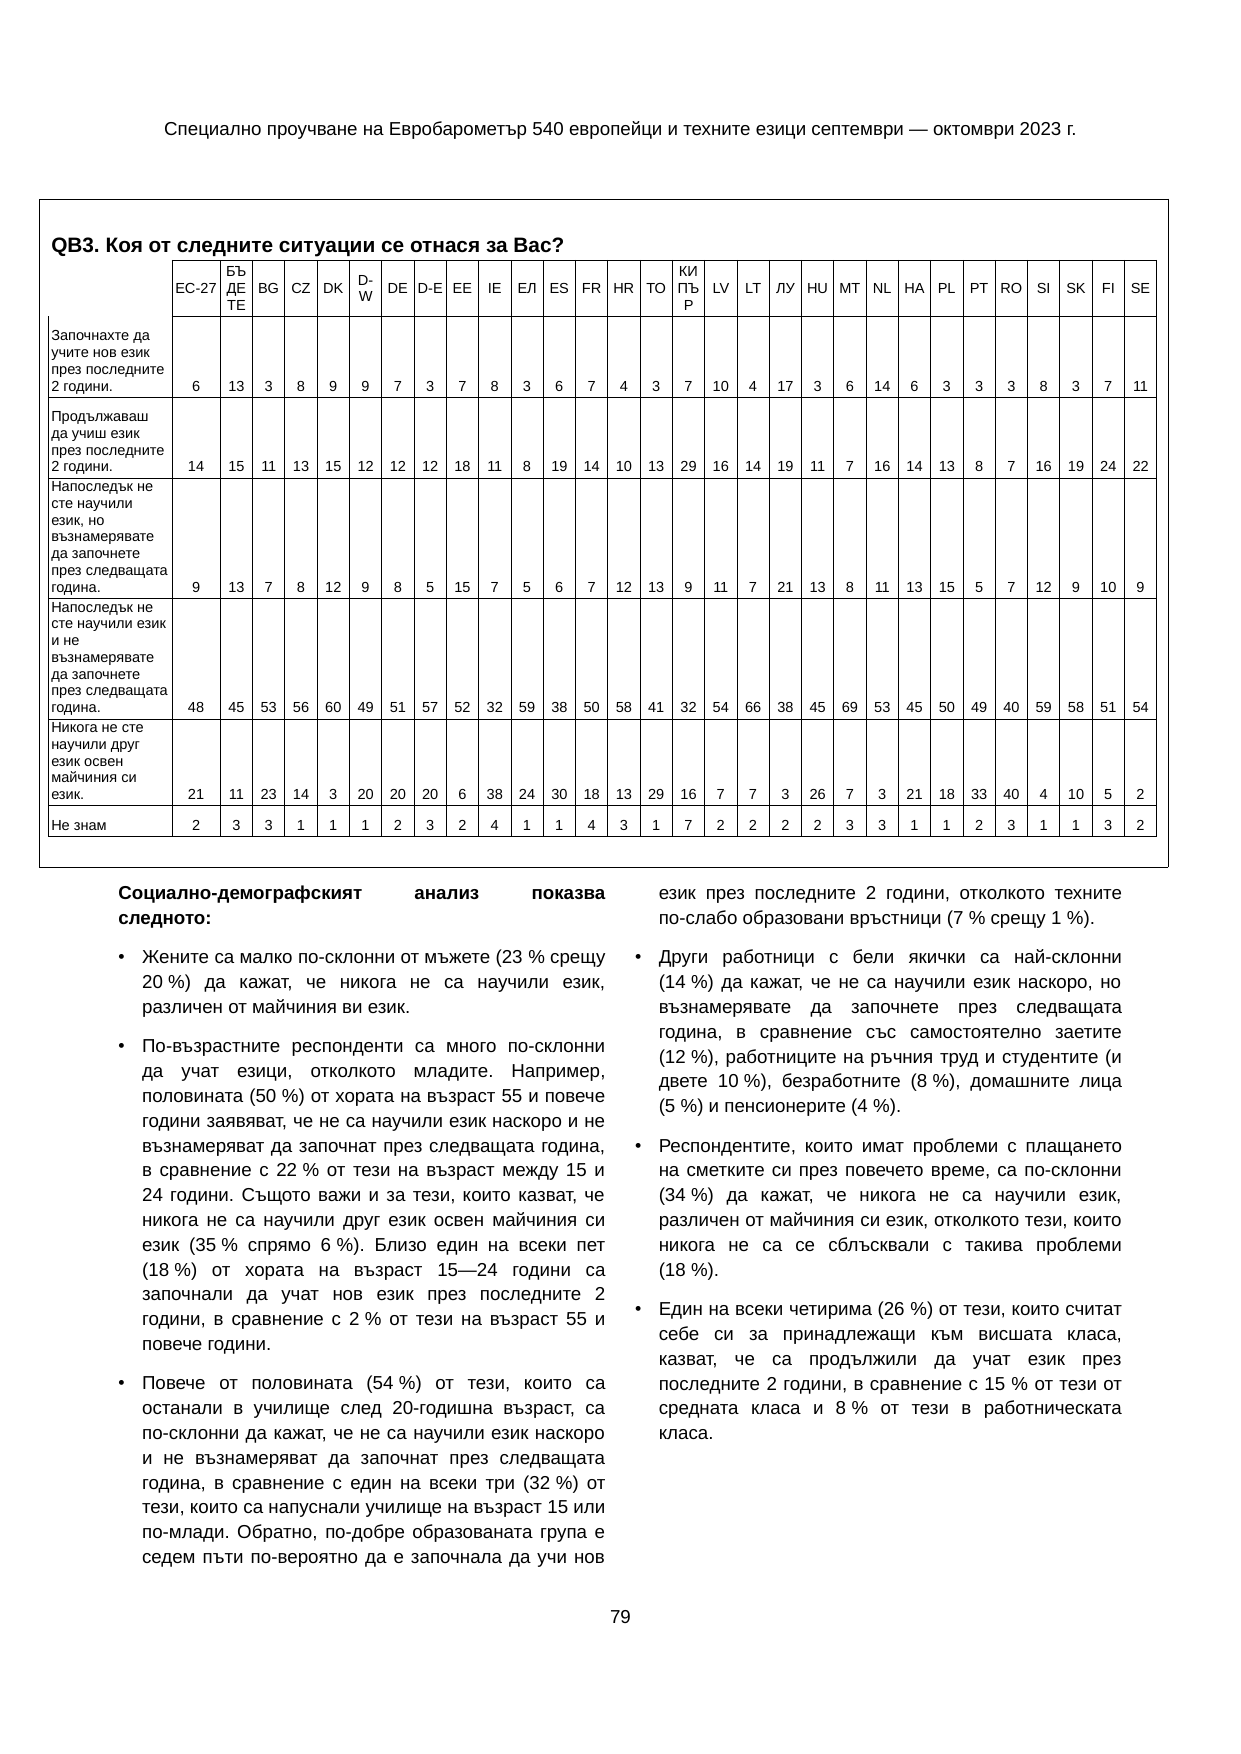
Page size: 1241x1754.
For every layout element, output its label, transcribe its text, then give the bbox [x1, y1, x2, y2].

table_cell DE [382, 261, 414, 316]
text Социално-демографският анализ показва следното: [118, 868, 605, 928]
list Един на всеки четирима (26 %) от тези, които считат себе си за принадлежащи към висшата класа, казват, че са продължили да учат език през последните 2 години, в сравнение с 15 % от тези от средната класа и 8 % от тези в работническата класа. [635, 1298, 1122, 1443]
table_cell 33 [964, 720, 995, 805]
table_cell 52 [447, 599, 478, 718]
table_cell 12 [382, 398, 414, 478]
table_cell ЕЛ [512, 261, 543, 316]
table_cell 14 [899, 398, 930, 478]
table_cell 12 [415, 398, 446, 478]
table_cell 12 [608, 479, 640, 598]
table_cell 2 [173, 806, 220, 836]
table_cell 13 [641, 398, 672, 478]
table_cell 12 [350, 398, 381, 478]
table_cell 11 [705, 479, 737, 598]
table_cell 6 [834, 317, 866, 397]
table_cell 49 [964, 599, 995, 718]
table_cell 3 [512, 317, 543, 397]
table_cell 2 [964, 806, 995, 836]
table_cell 5 [1093, 720, 1124, 805]
text [39, 177, 1168, 199]
table_cell 8 [479, 317, 511, 397]
table_cell 10 [1060, 720, 1092, 805]
table_cell 9 [318, 317, 349, 397]
table_cell 13 [899, 479, 930, 598]
table_cell 18 [931, 720, 963, 805]
table_cell 11 [1125, 317, 1156, 397]
table_cell Никога не сте научили друг език освен майчиния си език. [49, 720, 172, 805]
table_cell 7 [738, 720, 769, 805]
table_cell 9 [350, 317, 381, 397]
list Повече от половината (54 %) от тези, които са останали в училище след 20-годишна възраст, са по-склонни да кажат, че не са научили език наскоро и не възнамеряват да започнат през следващата година, в сравнение с един на всеки три (32 %) от тези, които са напуснали училище на възраст 15 или по-млади. Обратно, по-добре образованата група е седем пъти по-вероятно да е започнала да учи нов [118, 1372, 605, 1567]
table_cell D-E [415, 261, 446, 316]
table_cell 45 [899, 599, 930, 718]
table_cell 10 [608, 398, 640, 478]
table_cell Започнахте да учите нов език през последните 2 години. [49, 316, 172, 397]
table_cell 7 [447, 317, 478, 397]
table_cell 12 [1028, 479, 1059, 598]
table_cell 3 [802, 317, 833, 397]
table_cell 8 [1028, 317, 1059, 397]
table_cell 3 [867, 806, 898, 836]
table_cell DK [318, 261, 349, 316]
table_cell 9 [1060, 479, 1092, 598]
table_cell 20 [415, 720, 446, 805]
table_cell 2 [738, 806, 769, 836]
table_cell 60 [318, 599, 349, 718]
table_cell 6 [173, 317, 220, 397]
table_cell БЪДЕТЕ [221, 261, 252, 316]
table_cell 13 [608, 720, 640, 805]
table_cell 51 [1093, 599, 1124, 718]
table_cell LV [705, 261, 737, 316]
table_cell 14 [576, 398, 607, 478]
table_cell 18 [576, 720, 607, 805]
table_cell 2 [1125, 806, 1156, 836]
table_cell 1 [350, 806, 381, 836]
table_cell NL [867, 261, 898, 316]
table_cell 20 [382, 720, 414, 805]
table_cell 32 [479, 599, 511, 718]
table_cell ЛУ [770, 261, 801, 316]
table_cell EE [447, 261, 478, 316]
table_cell 50 [931, 599, 963, 718]
table_cell 5 [415, 479, 446, 598]
table_cell 15 [221, 398, 252, 478]
table_cell 45 [802, 599, 833, 718]
table_cell 50 [576, 599, 607, 718]
table_cell 26 [802, 720, 833, 805]
table_cell 3 [834, 806, 866, 836]
table_cell 18 [447, 398, 478, 478]
table_cell 45 [221, 599, 252, 718]
table_cell HU [802, 261, 833, 316]
table_cell Не знам [49, 806, 172, 836]
table_cell SK [1060, 261, 1092, 316]
table_cell 53 [867, 599, 898, 718]
table_cell 59 [512, 599, 543, 718]
table_cell 2 [447, 806, 478, 836]
table_cell 10 [705, 317, 737, 397]
list [635, 177, 1122, 198]
table_cell 16 [705, 398, 737, 478]
table_cell 7 [1093, 317, 1124, 397]
table_cell 3 [867, 720, 898, 805]
table_cell 8 [285, 479, 317, 598]
table_cell 22 [1125, 398, 1156, 478]
table_cell 7 [834, 398, 866, 478]
table_cell 7 [738, 479, 769, 598]
table_cell 8 [512, 398, 543, 478]
table_cell 12 [318, 479, 349, 598]
table_cell SI [1028, 261, 1059, 316]
list По-възрастните респонденти са много по-склонни да учат езици, отколкото младите. Например, половината (50 %) от хората на възраст 55 и повече години заявяват, че не са научили език наскоро и не възнамеряват да започнат през следващата година, в сравнение с 22 % от тези на възраст между 15 и 24 години. Същото важи и за тези, които казват, че никога не са научили друг език освен майчиния си език (35 % спрямо 6 %). Близо един на всеки пет (18 %) от хората на възраст 15—24 години са започнали да учат нов език през последните 2 години, в сравнение с 2 % от тези на възраст 55 и повече години. [118, 1035, 605, 1354]
table_cell 5 [512, 479, 543, 598]
table_cell 1 [899, 806, 930, 836]
table_cell 6 [447, 720, 478, 805]
table_cell 2 [802, 806, 833, 836]
table_cell 1 [285, 806, 317, 836]
table_cell 14 [285, 720, 317, 805]
table_cell 57 [415, 599, 446, 718]
table_cell 29 [641, 720, 672, 805]
table_cell 8 [382, 479, 414, 598]
text [40, 200, 1168, 867]
table_cell 7 [576, 479, 607, 598]
table_cell 1 [512, 806, 543, 836]
table_cell 14 [867, 317, 898, 397]
table_cell 13 [221, 317, 252, 397]
table_cell 3 [221, 806, 252, 836]
table_cell [48, 260, 172, 316]
table_cell FR [576, 261, 607, 316]
table_cell 11 [221, 720, 252, 805]
table_cell 3 [964, 317, 995, 397]
table_cell Напоследък не сте научили език и не възнамерявате да започнете през следващата година. [49, 599, 172, 718]
table_cell 1 [641, 806, 672, 836]
table_cell 5 [964, 479, 995, 598]
table_cell Напоследък не сте научили език, но възнамерявате да започнете през следващата година. [49, 479, 172, 598]
table_header QB3. Коя от следните ситуации се отнася за Вас? [48, 229, 1156, 260]
table_cell 15 [447, 479, 478, 598]
table_cell 8 [964, 398, 995, 478]
list Респондентите, които имат проблеми с плащането на сметките си през повечето време, са по-склонни (34 %) да кажат, че никога не са научили език, различен от майчиния си език, отколкото тези, които никога не са се сблъсквали с такива проблеми (18 %). [635, 1134, 1122, 1280]
table_cell 7 [673, 806, 704, 836]
table_cell 11 [802, 398, 833, 478]
table_cell 7 [834, 720, 866, 805]
table_cell ES [544, 261, 575, 316]
table_cell 2 [382, 806, 414, 836]
table_cell ЕС-27 [173, 261, 220, 316]
table_cell 11 [867, 479, 898, 598]
table_cell 13 [285, 398, 317, 478]
table_cell D-W [350, 261, 381, 316]
table_cell 4 [479, 806, 511, 836]
table_cell LT [738, 261, 769, 316]
table_cell 13 [221, 479, 252, 598]
table_cell 1 [1060, 806, 1092, 836]
table_cell PL [931, 261, 963, 316]
table_cell 3 [996, 806, 1027, 836]
table_cell 16 [673, 720, 704, 805]
table_cell 19 [770, 398, 801, 478]
table_cell 3 [996, 317, 1027, 397]
table_cell 13 [931, 398, 963, 478]
table_cell 9 [350, 479, 381, 598]
table_cell FI [1093, 261, 1124, 316]
table_cell 3 [1060, 317, 1092, 397]
table_cell 3 [931, 317, 963, 397]
table_cell 53 [253, 599, 284, 718]
table_cell 14 [173, 398, 220, 478]
table_cell 3 [415, 806, 446, 836]
table_cell 6 [544, 317, 575, 397]
table_cell 69 [834, 599, 866, 718]
table_cell PT [964, 261, 995, 316]
table_cell Продължаваш да учиш език през последните 2 години. [49, 398, 172, 478]
table_cell 7 [479, 479, 511, 598]
table_cell 30 [544, 720, 575, 805]
table_cell 6 [544, 479, 575, 598]
table_cell 21 [173, 720, 220, 805]
table_cell HR [608, 261, 640, 316]
table_cell 16 [1028, 398, 1059, 478]
table_cell 29 [673, 398, 704, 478]
table_cell 15 [931, 479, 963, 598]
table_cell 38 [770, 599, 801, 718]
table_cell 4 [738, 317, 769, 397]
table_cell 4 [608, 317, 640, 397]
table_cell 7 [576, 317, 607, 397]
table_cell 7 [996, 398, 1027, 478]
table_cell BG [253, 261, 284, 316]
table_cell 48 [173, 599, 220, 718]
table_cell 8 [285, 317, 317, 397]
table_cell 9 [1125, 479, 1156, 598]
table_cell 8 [834, 479, 866, 598]
table_cell 7 [705, 720, 737, 805]
table_cell 11 [479, 398, 511, 478]
table_cell 20 [350, 720, 381, 805]
table_cell 19 [544, 398, 575, 478]
list език през последните 2 години, отколкото техните по-слабо образовани връстници (7 % срещу 1 %). [635, 868, 1122, 928]
table_cell 7 [253, 479, 284, 598]
table_cell ТО [641, 261, 672, 316]
table_cell 2 [770, 806, 801, 836]
table_cell 13 [641, 479, 672, 598]
table_cell 1 [931, 806, 963, 836]
table_cell 3 [1093, 806, 1124, 836]
table_cell 9 [673, 479, 704, 598]
table_cell 2 [1125, 720, 1156, 805]
table_cell 49 [350, 599, 381, 718]
list Жените са малко по-склонни от мъжете (23 % срещу 20 %) да кажат, че никога не са научили език, различен от майчиния ви език. [118, 946, 605, 1017]
table_cell MT [834, 261, 866, 316]
table_cell 13 [802, 479, 833, 598]
table_cell 16 [867, 398, 898, 478]
table_cell 4 [1028, 720, 1059, 805]
table_cell 2 [705, 806, 737, 836]
table_cell 51 [382, 599, 414, 718]
table_cell 3 [641, 317, 672, 397]
table_cell 56 [285, 599, 317, 718]
table_cell 1 [318, 806, 349, 836]
table_cell 11 [253, 398, 284, 478]
table_cell 24 [512, 720, 543, 805]
table_cell 54 [1125, 599, 1156, 718]
table_cell 59 [1028, 599, 1059, 718]
table_cell IE [479, 261, 511, 316]
table_cell 40 [996, 599, 1027, 718]
table_cell 58 [608, 599, 640, 718]
table_cell 7 [673, 317, 704, 397]
table_cell 21 [899, 720, 930, 805]
table_cell 3 [770, 720, 801, 805]
table_cell RO [996, 261, 1027, 316]
table_cell 7 [382, 317, 414, 397]
table_cell 14 [738, 398, 769, 478]
table_cell 32 [673, 599, 704, 718]
table_cell 19 [1060, 398, 1092, 478]
table_cell 21 [770, 479, 801, 598]
table_cell 41 [641, 599, 672, 718]
table_cell 3 [253, 317, 284, 397]
table_cell 58 [1060, 599, 1092, 718]
table_cell 4 [576, 806, 607, 836]
table_cell 3 [318, 720, 349, 805]
table_cell 10 [1093, 479, 1124, 598]
table_cell НА [899, 261, 930, 316]
table_cell КИПЪР [673, 261, 704, 316]
table_cell 1 [1028, 806, 1059, 836]
table_cell 38 [479, 720, 511, 805]
table_cell 1 [544, 806, 575, 836]
table_cell 3 [253, 806, 284, 836]
table_cell 15 [318, 398, 349, 478]
list Други работници с бели якички са най-склонни (14 %) да кажат, че не са научили език наскоро, но възнамерявате да започнете през следващата година, в сравнение със самостоятелно заетите (12 %), работниците на ръчния труд и студентите (и двете 10 %), безработните (8 %), домашните лица (5 %) и пенсионерите (4 %). [635, 946, 1122, 1117]
table_cell 3 [415, 317, 446, 397]
table_cell 54 [705, 599, 737, 718]
table_cell 9 [173, 479, 220, 598]
table_cell CZ [285, 261, 317, 316]
table_cell 7 [996, 479, 1027, 598]
table_cell 17 [770, 317, 801, 397]
table_cell 40 [996, 720, 1027, 805]
table_cell SE [1125, 261, 1156, 316]
table_cell 66 [738, 599, 769, 718]
table_cell 23 [253, 720, 284, 805]
table_cell 6 [899, 317, 930, 397]
table_cell 24 [1093, 398, 1124, 478]
table_cell 38 [544, 599, 575, 718]
table_cell 3 [608, 806, 640, 836]
